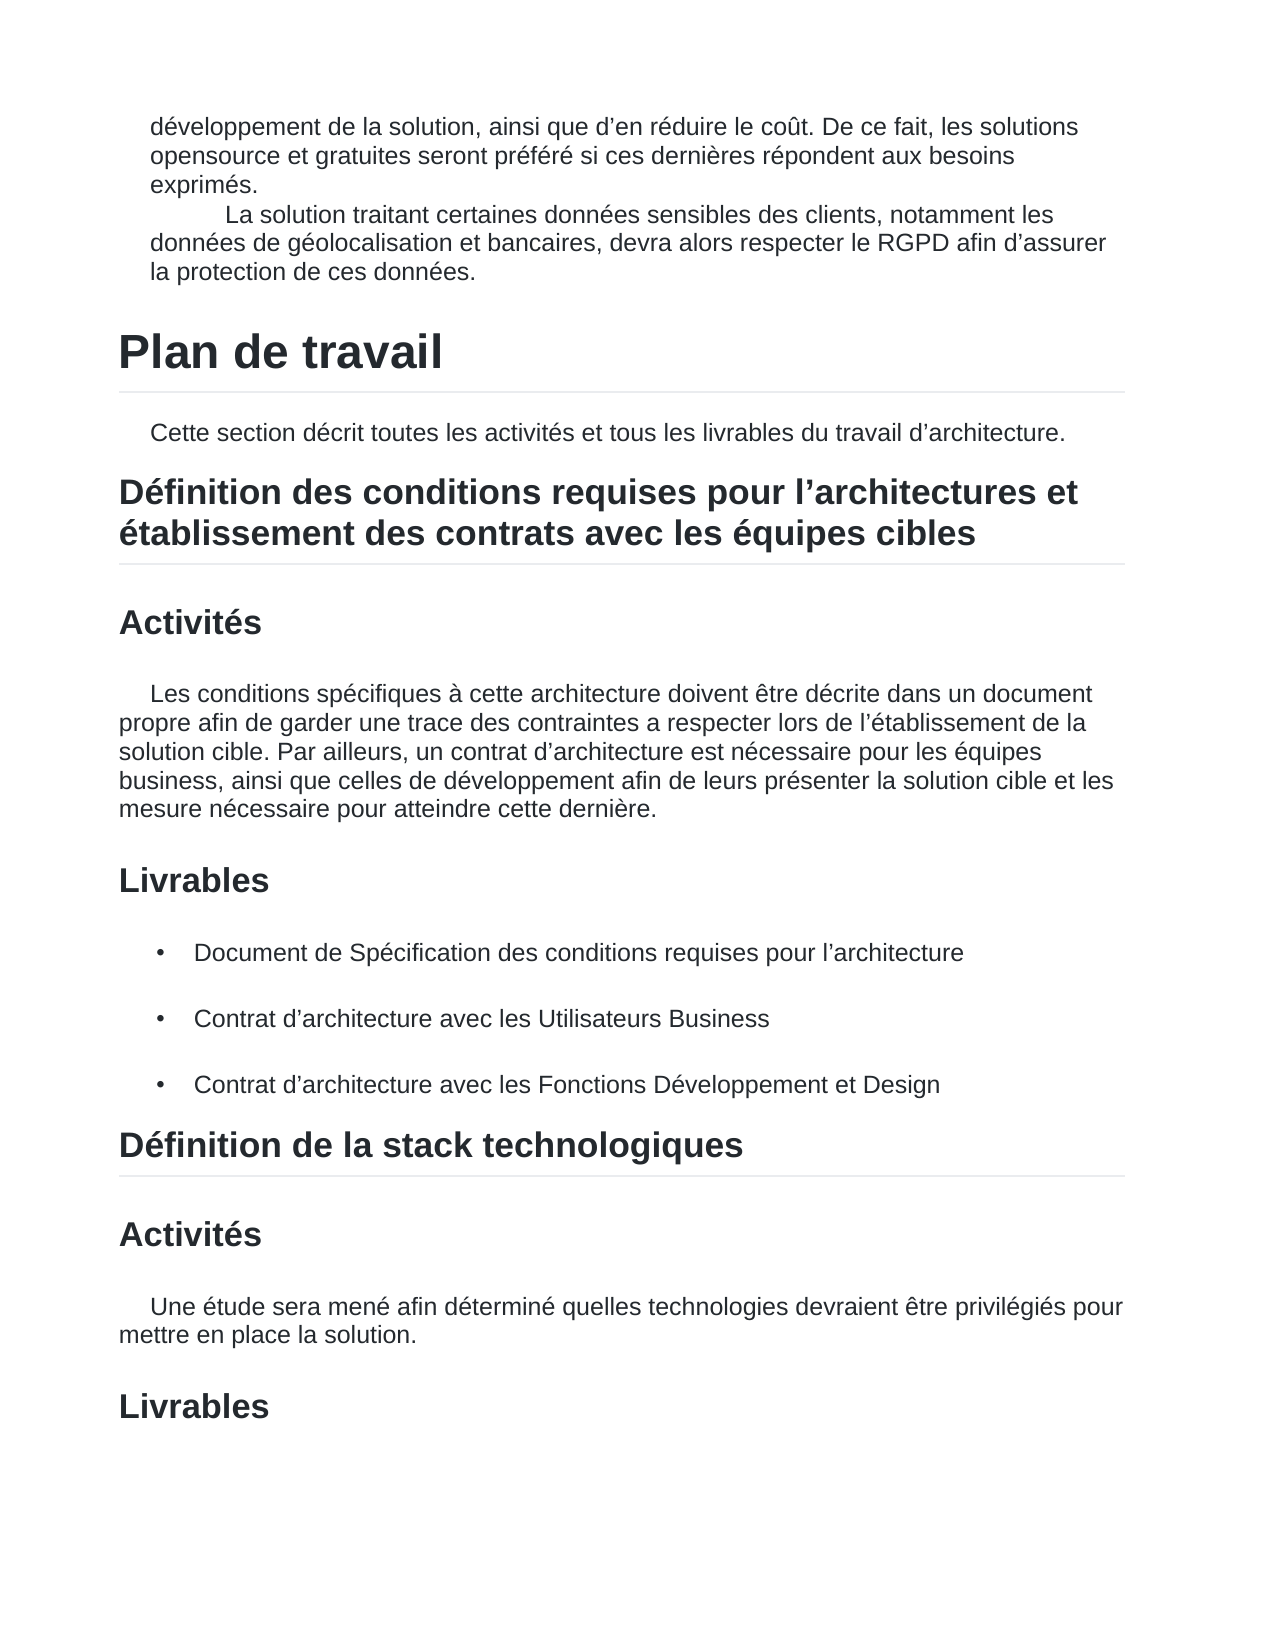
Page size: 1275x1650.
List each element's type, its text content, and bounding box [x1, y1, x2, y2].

subtitle Activités [119, 602, 1125, 642]
subtitle Livrables [119, 861, 1125, 900]
text Définition de la stack technologiques [119, 1124, 1125, 1175]
text développement de la solution, ainsi que d’en réduire le coût. De ce fait, les solutions opensource et gratuites seront préféré si ces dernières répondent aux besoins exprimés. [150, 112, 1125, 198]
subtitle Plan de travail [119, 323, 1125, 391]
text Cette section décrit toutes les activités et tous les livrables du travail d’architecture. [150, 418, 1125, 446]
subtitle Activités [119, 1214, 1125, 1254]
list Contrat d’architecture avec les Utilisateurs Business [156, 1004, 1125, 1033]
text La solution traitant certaines données sensibles des clients, notamment les données de géolocalisation et bancaires, devra alors respecter le RGPD afin d’assurer la protection de ces données. [150, 200, 1125, 286]
text Les conditions spécifiques à cette architecture doivent être décrite dans un document propre afin de garder une trace des contraintes a respecter lors de l’établissement de la solution cible. Par ailleurs, un contrat d’architecture est nécessaire pour les équipes business, ainsi que celles de développement afin de leurs présenter la solution cible et les mesure nécessaire pour atteindre cette dernière. [119, 679, 1125, 823]
text Une étude sera mené afin déterminé quelles technologies devraient être privilégiés pour mettre en place la solution. [119, 1292, 1125, 1349]
subtitle Livrables [119, 1387, 1125, 1426]
text Définition des conditions requises pour l’architectures et établissement des contrats avec les équipes cibles [119, 471, 1125, 563]
subtitle Document de Spécification des conditions requises pour l’architecture [156, 938, 1125, 967]
list Contrat d’architecture avec les Fonctions Développement et Design [156, 1070, 1125, 1099]
